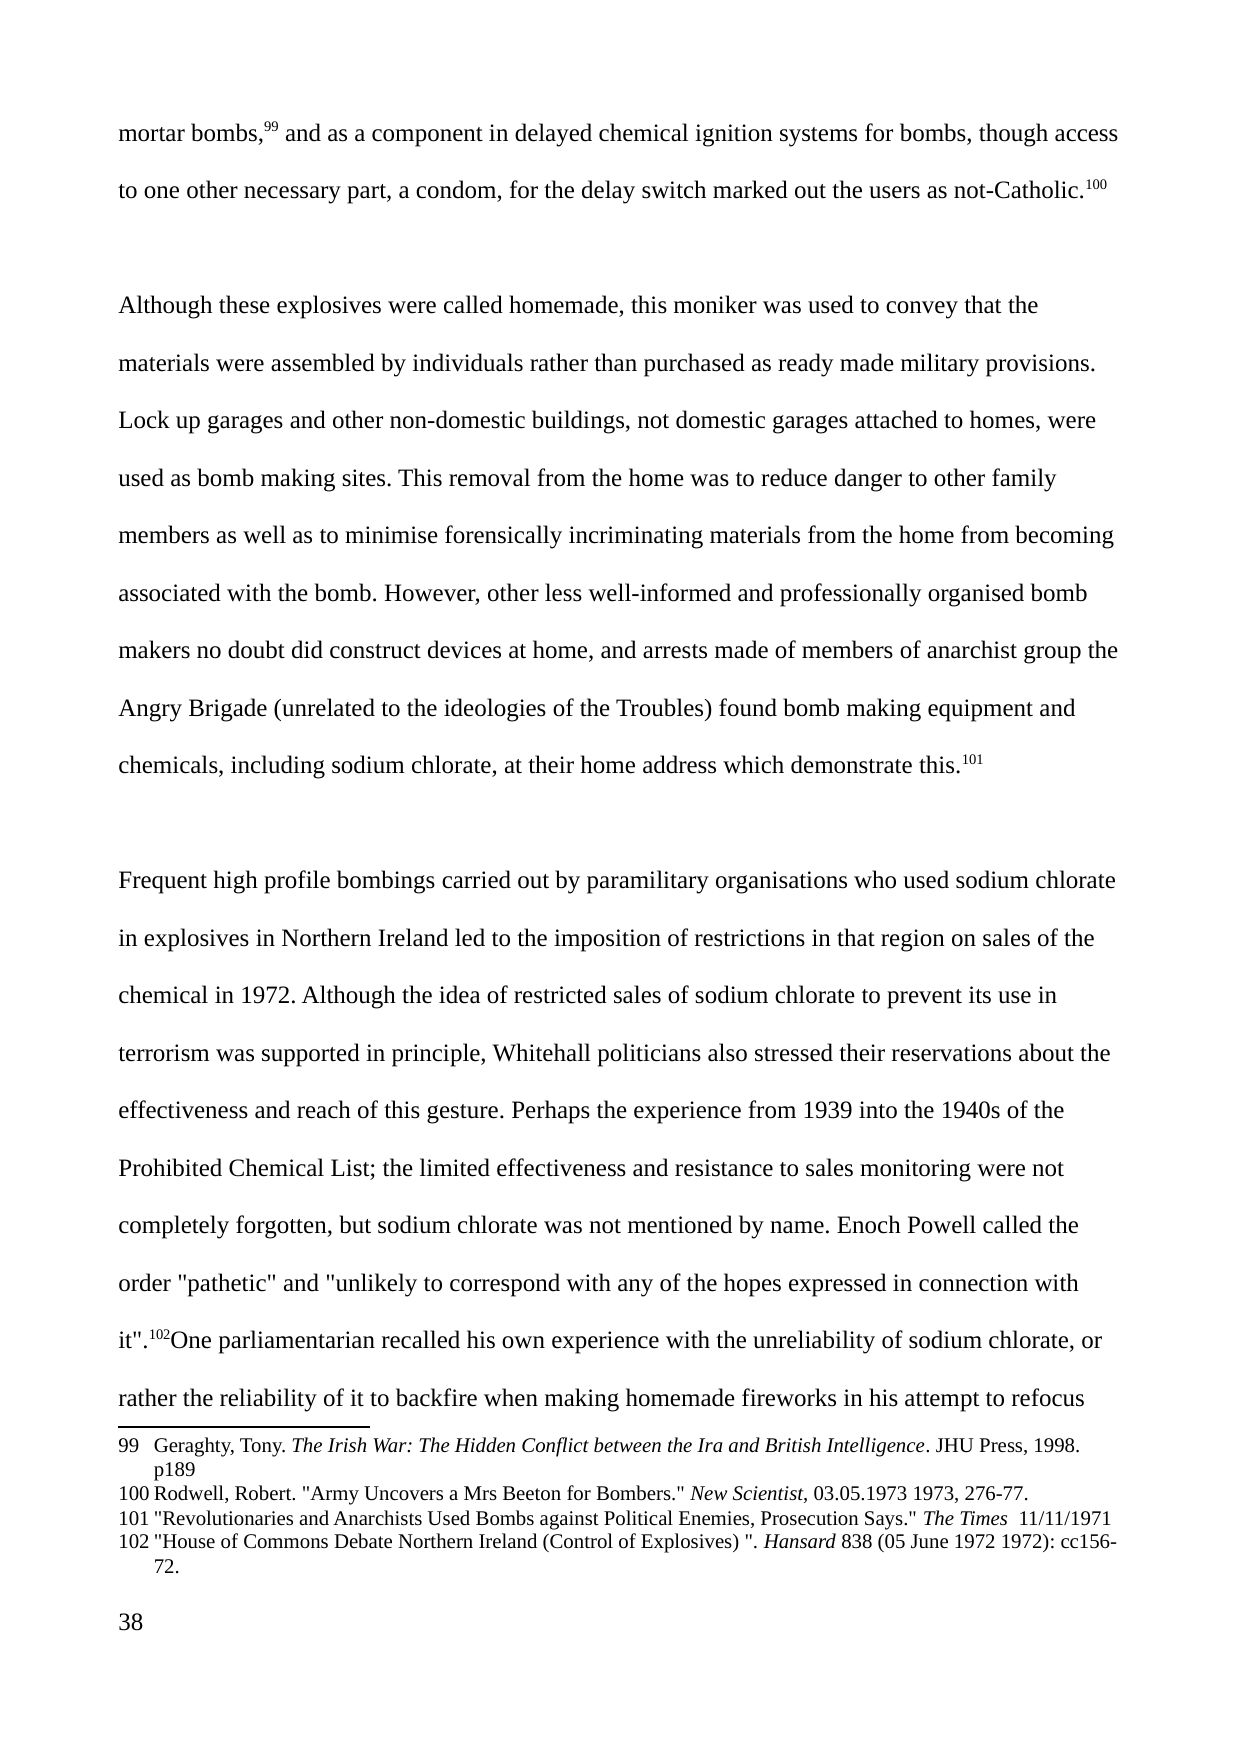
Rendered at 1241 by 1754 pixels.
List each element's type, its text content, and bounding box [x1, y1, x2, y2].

text "House of Commons Debate Northern Ireland (Control of Explosives) ". Hansard 838 (05 June 1972 1972): cc156-72. [118, 1529, 1122, 1578]
text Geraghty, Tony. The Irish War: The Hidden Conflict between the Ira and British Intelligence. JHU Press, 1998. p189 [118, 1433, 1122, 1481]
text Although these explosives were called homemade, this moniker was used to convey that the materials were assembled by individuals rather than purchased as ready made military provisions. Lock up garages and other non-domestic buildings, not domestic garages attached to homes, were used as bomb making sites. This removal from the home was to reduce danger to other family members as well as to minimise forensically incriminating materials from the home from becoming associated with the bomb. However, other less well-informed and professionally organised bomb makers no doubt did construct devices at home, and arrests made of members of anarchist group the Angry Brigade (unrelated to the ideologies of the Troubles) found bomb making equipment and chemicals, including sodium chlorate, at their home address which demonstrate this. [118, 291, 1122, 779]
text Rodwell, Robert. "Army Uncovers a Mrs Beeton for Bombers." New Scientist, 03.05.1973 1973, 276-77. [118, 1481, 1122, 1505]
text "Revolutionaries and Anarchists Used Bombs against Political Enemies, Prosecution Says." The Times 11/11/1971 [118, 1505, 1122, 1529]
text mortar bombs, and as a component in delayed chemical ignition systems for bombs, though access to one other necessary part, a condom, for the delay switch marked out the users as not-Catholic. [118, 118, 1122, 204]
text Frequent high profile bombings carried out by paramilitary organisations who used sodium chlorate in explosives in Northern Ireland led to the imposition of restrictions in that region on sales of the chemical in 1972. Although the idea of restricted sales of sodium chlorate to prevent its use in terrorism was supported in principle, Whitehall politicians also stressed their reservations about the effectiveness and reach of this gesture. Perhaps the experience from 1939 into the 1940s of the Prohibited Chemical List; the limited effectiveness and resistance to sales monitoring were not completely forgotten, but sodium chlorate was not mentioned by name. Enoch Powell called the order "pathetic" and "unlikely to correspond with any of the hopes expressed in connection with it".One parliamentarian recalled his own experience with the unreliability of sodium chlorate, or rather the reliability of it to backfire when making homemade fireworks in his attempt to refocus [118, 866, 1122, 1412]
